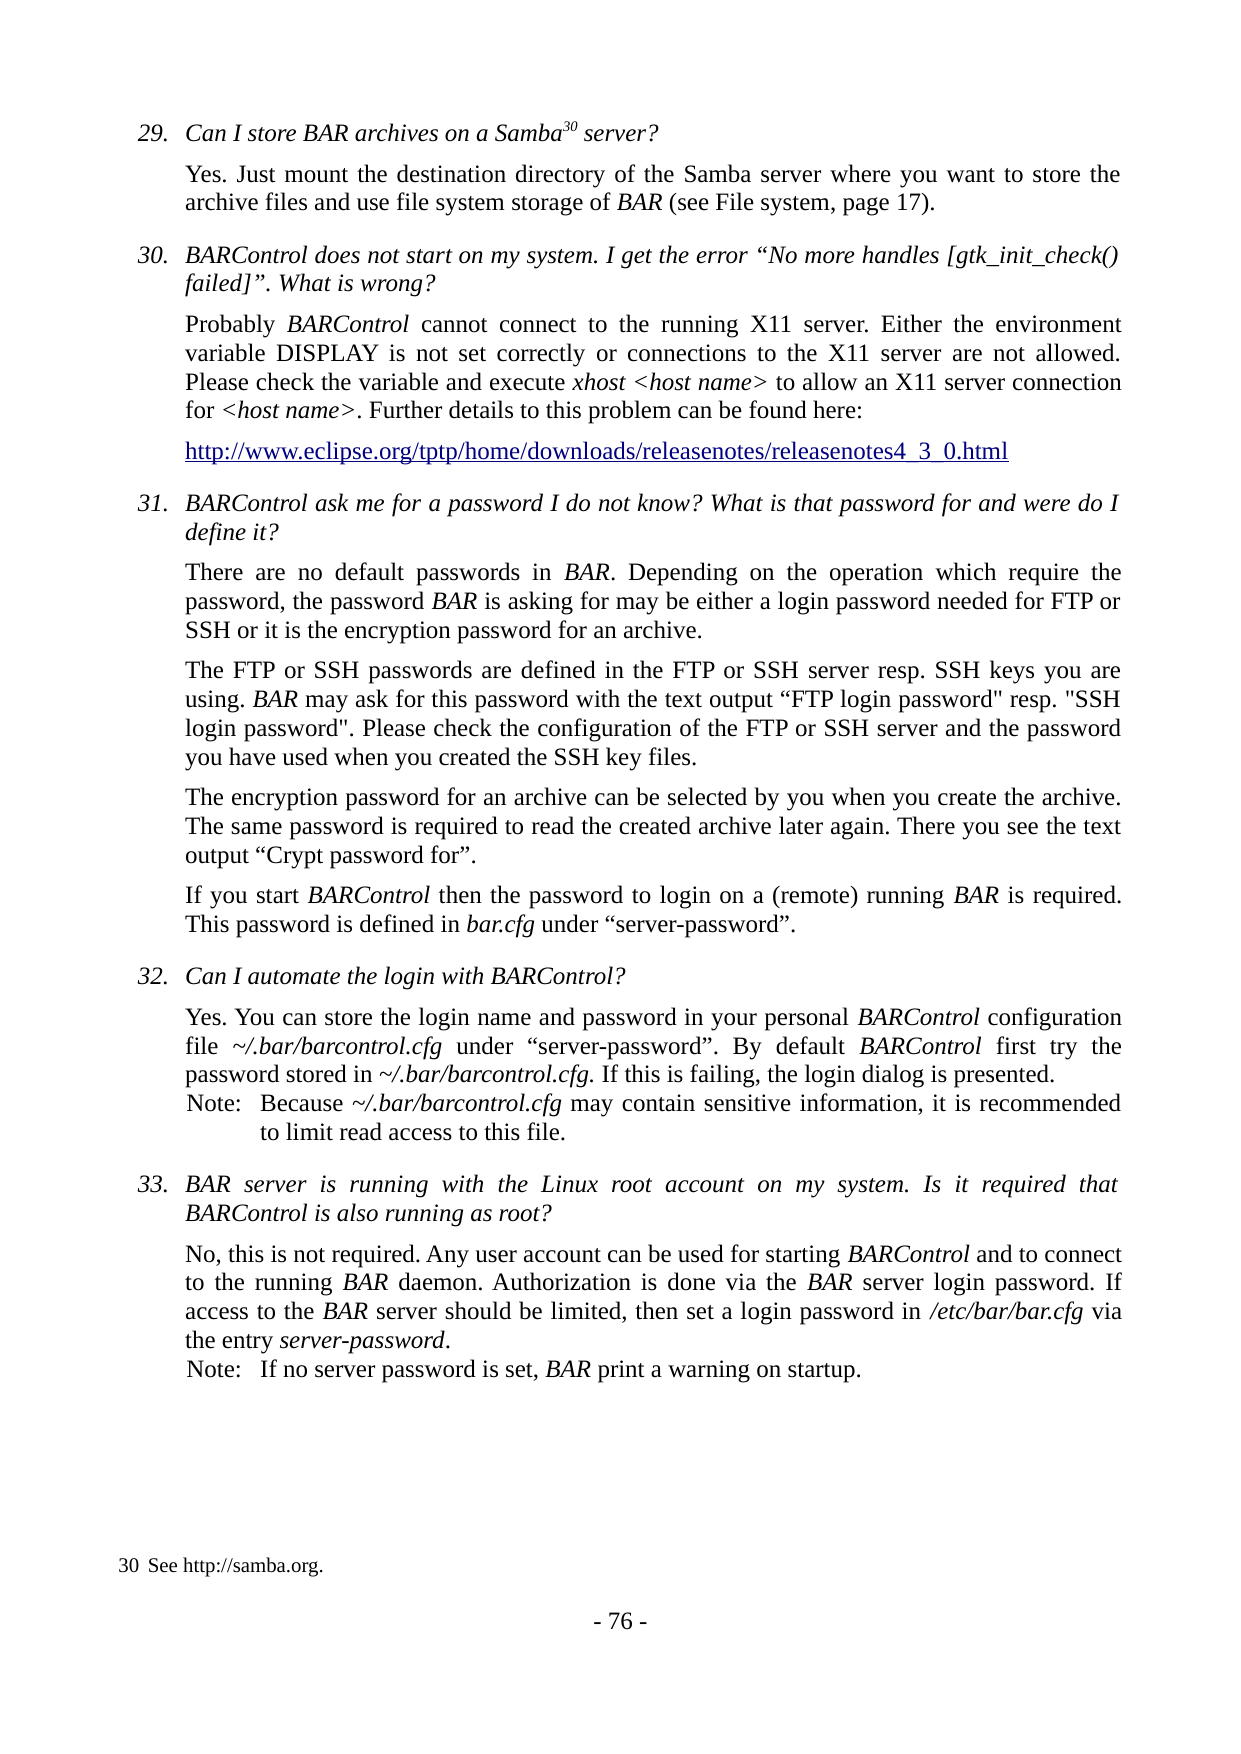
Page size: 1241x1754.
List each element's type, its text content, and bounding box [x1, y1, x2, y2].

list BARControl does not start on my system. I get the error “No more handles [gtk_init_check() failed]”. What is wrong? [138, 240, 1122, 297]
text Probably BARControl cannot connect to the running X11 server. Either the environment variable DISPLAY is not set correctly or connections to the X11 server are not allowed. Please check the variable and execute xhost <host name> to allow an X11 server connection for <host name>. Further details to this problem can be found here: [185, 309, 1122, 424]
text The encryption password for an archive can be selected by you when you create the archive. The same password is required to read the created archive later again. There you see the text output “Crypt password for”. [185, 782, 1122, 868]
text If you start BARControl then the password to login on a (remote) running BAR is required. This password is defined in bar.cfg under “server-password”. [185, 880, 1122, 938]
text Yes. Just mount the destination directory of the Samba server where you want to store the archive files and use file system storage of BAR (see File system, page 17). [185, 159, 1122, 216]
text No, this is not required. Any user account can be used for starting BARControl and to connect to the running BAR daemon. Authorization is done via the BAR server login password. If access to the BAR server should be limited, then set a login password in /etc/bar/bar.cfg via the entry server-password. [185, 1239, 1122, 1354]
text Yes. You can store the login name and password in your personal BARControl configuration file ~/.bar/barcontrol.cfg under “server-password”. By default BARControl first try the password stored in ~/.bar/barcontrol.cfg. If this is failing, the login dialog is presented. [185, 1002, 1122, 1088]
text The FTP or SSH passwords are defined in the FTP or SSH server resp. SSH keys you are using. BAR may ask for this password with the text output “FTP login password" resp. "SSH login password". Please check the configuration of the FTP or SSH server and the password you have used when you created the SSH key files. [185, 656, 1122, 771]
list See http://samba.org. [118, 1553, 1122, 1577]
text http://www.eclipse.org/tptp/home/downloads/releasenotes/releasenotes4_3_0.html [185, 436, 1122, 464]
list BARControl ask me for a password I do not know? What is that password for and were do I define it? [138, 488, 1122, 546]
list Can I automate the login with BARControl? [138, 961, 1122, 990]
text There are no default passwords in BAR. Depending on the operation which require the password, the password BAR is asking for may be either a login password needed for FTP or SSH or it is the encryption password for an archive. [185, 557, 1122, 644]
list BAR server is running with the Linux root account on my system. Is it required that BARControl is also running as root? [138, 1169, 1122, 1227]
text Note: Because ~/.bar/barcontrol.cfg may contain sensitive information, it is recommended to limit read access to this file. [186, 1088, 1122, 1146]
list Can I store BAR archives on a Samba server? [138, 118, 1122, 147]
text Note: If no server password is set, BAR print a warning on startup. [186, 1354, 1122, 1382]
